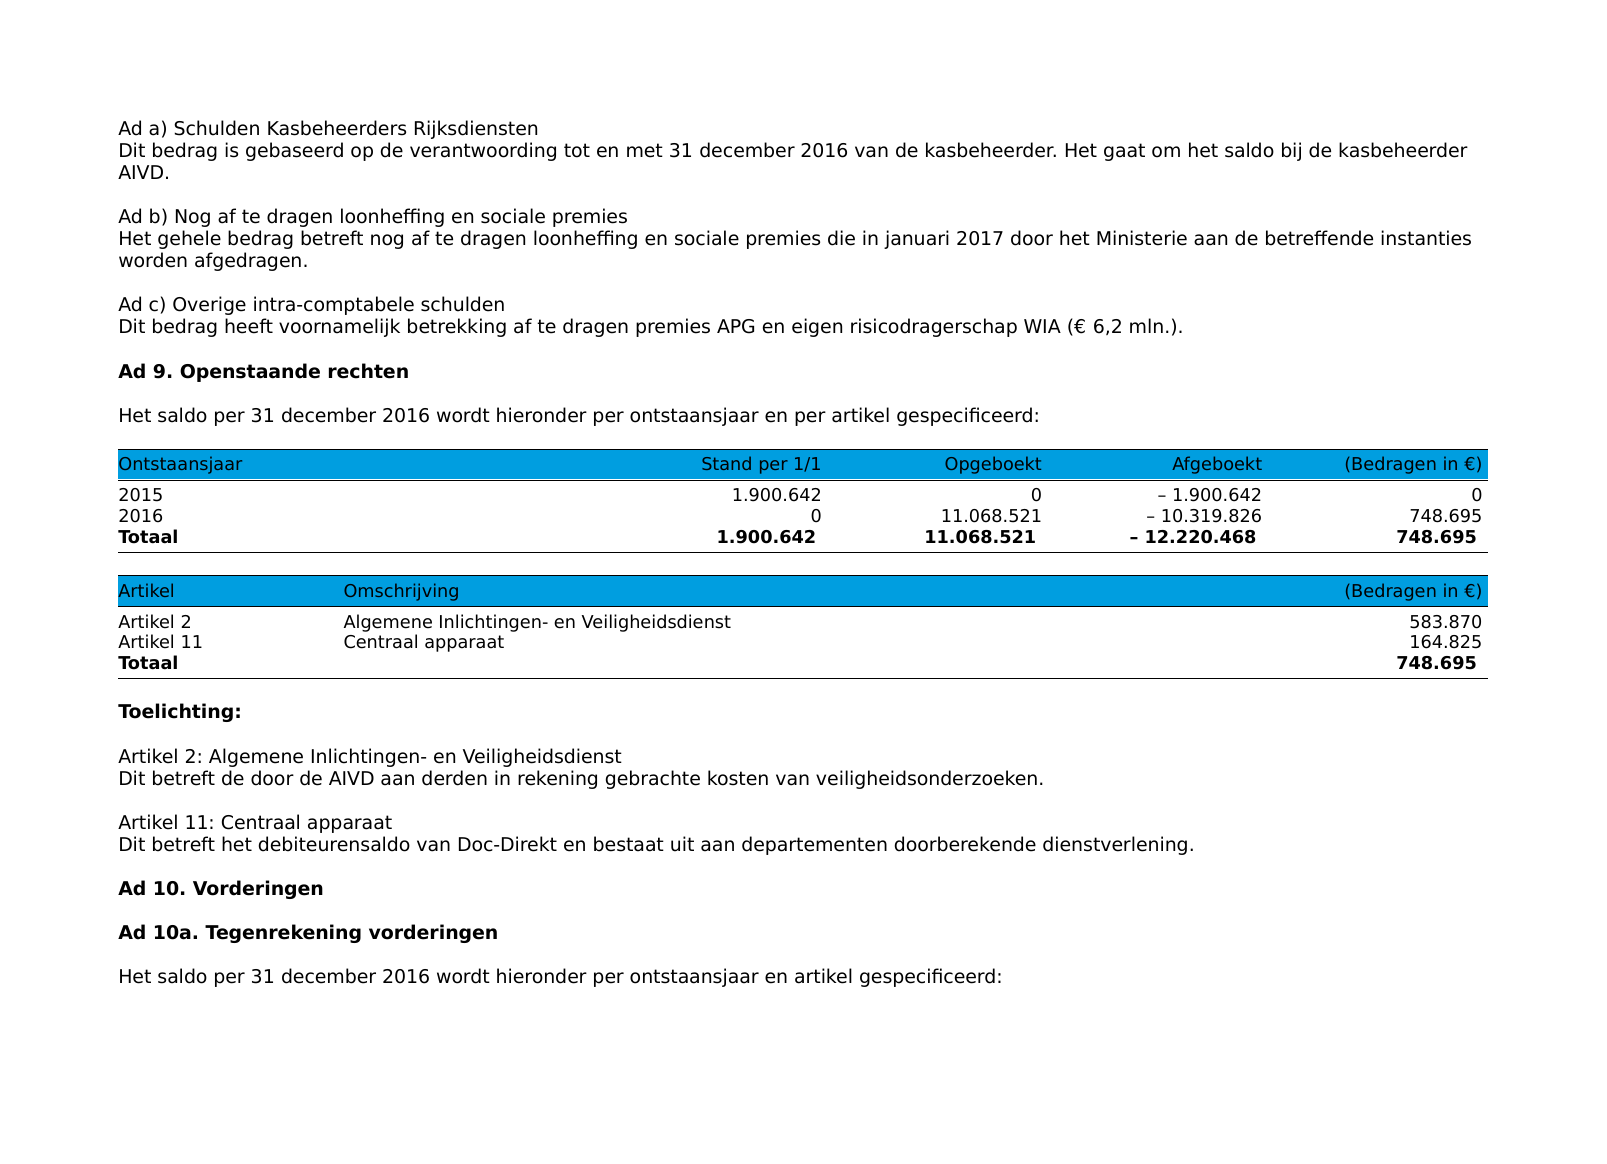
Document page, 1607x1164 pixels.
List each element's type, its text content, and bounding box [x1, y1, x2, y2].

table_cell 748.695 [1268, 506, 1488, 527]
text Ad b) Nog af te dragen loonheffing en sociale premies [118, 206, 1488, 228]
text Ad a) Schulden Kasbeheerders Rijksdiensten [118, 118, 1488, 140]
table_cell 164.825 [1269, 632, 1488, 653]
subtitle Toelichting: [118, 701, 1488, 723]
table_header Afgeboekt [1048, 450, 1268, 479]
table_cell 583.870 [1269, 607, 1488, 632]
table_header Omschrijving [337, 576, 1269, 606]
table_cell 11.068.521 [828, 506, 1048, 527]
subtitle Ad 10a. Tegenrekening vorderingen [118, 922, 1488, 944]
table_cell – 10.319.826 [1048, 506, 1268, 527]
text Artikel 11: Centraal apparaat [118, 812, 1488, 834]
text Dit bedrag is gebaseerd op de verantwoording tot en met 31 december 2016 van de kasbeheerder. Het gaat om het saldo bij de kasbeheerder AIVD. [118, 140, 1488, 184]
table_cell 1.900.642 [608, 527, 827, 552]
table_cell 2015 [118, 481, 607, 506]
text Het saldo per 31 december 2016 wordt hieronder per ontstaansjaar en artikel gespecificeerd: [118, 966, 1488, 988]
text Artikel 2: Algemene Inlichtingen- en Veiligheidsdienst [118, 746, 1488, 767]
text Dit betreft de door de AIVD aan derden in rekening gebrachte kosten van veiligheidsonderzoeken. [118, 767, 1488, 789]
table_cell 0 [608, 506, 827, 527]
subtitle Ad 9. Openstaande rechten [118, 361, 1488, 382]
table_header Ontstaansjaar [118, 450, 607, 479]
table_cell Artikel 11 [118, 632, 337, 653]
text Het saldo per 31 december 2016 wordt hieronder per ontstaansjaar en per artikel gespecificeerd: [118, 405, 1488, 427]
subtitle Ad 10. Vorderingen [118, 878, 1488, 900]
table_cell 748.695 [1269, 653, 1488, 678]
table_cell – 12.220.468 [1048, 527, 1268, 552]
table_cell Algemene Inlichtingen- en Veiligheidsdienst [337, 607, 1269, 632]
table_header Stand per 1/1 [608, 450, 827, 479]
table_cell [337, 653, 1269, 678]
table_cell – 1.900.642 [1048, 481, 1268, 506]
table_cell Totaal [118, 527, 607, 552]
table_header (Bedragen in €) [1268, 450, 1488, 479]
table_cell 11.068.521 [828, 527, 1048, 552]
table_cell 0 [1268, 481, 1488, 506]
table_cell 1.900.642 [608, 481, 827, 506]
text Dit bedrag heeft voornamelijk betrekking af te dragen premies APG en eigen risicodragerschap WIA (€ 6,2 mln.). [118, 316, 1488, 338]
text Dit betreft het debiteurensaldo van Doc-Direkt en bestaat uit aan departementen doorberekende dienstverlening. [118, 834, 1488, 856]
table_cell 0 [828, 481, 1048, 506]
table_cell Totaal [118, 653, 337, 678]
table_cell Artikel 2 [118, 607, 337, 632]
table_header (Bedragen in €) [1269, 576, 1488, 606]
table_header Artikel [118, 576, 337, 606]
table_header Opgeboekt [828, 450, 1048, 479]
table_cell 2016 [118, 506, 607, 527]
table_cell 748.695 [1268, 527, 1488, 552]
table_cell Centraal apparaat [337, 632, 1269, 653]
text Ad c) Overige intra-comptabele schulden [118, 294, 1488, 316]
text Het gehele bedrag betreft nog af te dragen loonheffing en sociale premies die in januari 2017 door het Ministerie aan de betreffende instanties worden afgedragen. [118, 228, 1488, 272]
